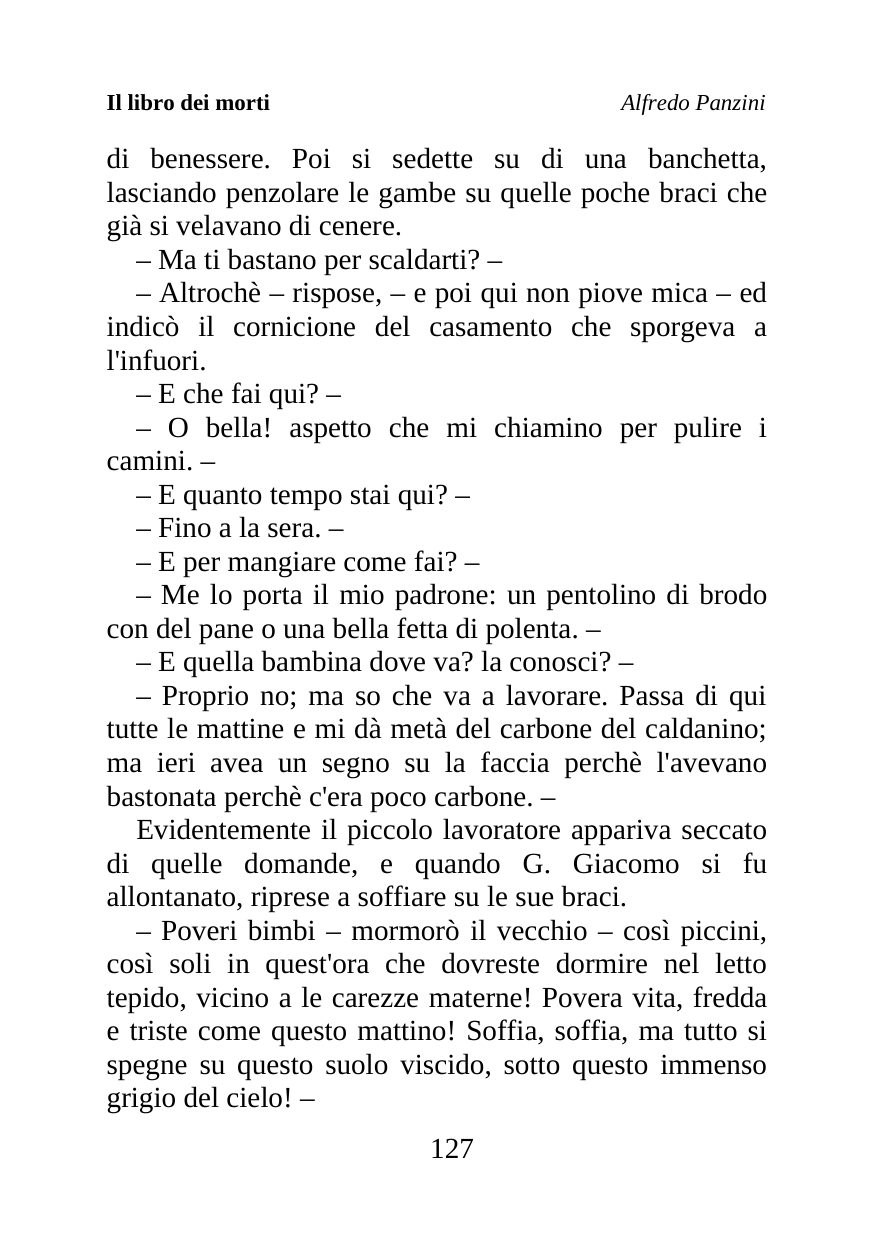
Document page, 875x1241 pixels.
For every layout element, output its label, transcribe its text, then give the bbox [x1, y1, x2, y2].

text di benessere. Poi si sedette su di una banchetta, lasciando penzolare le gambe su quelle poche braci che già si velavano di cenere. [106, 141, 768, 242]
text – Ma ti bastano per scaldarti? – [106, 242, 768, 276]
text – Fino a la sera. – [106, 510, 768, 544]
text – Me lo porta il mio padrone: un pentolino di brodo con del pane o una bella fetta di polenta. – [106, 577, 768, 644]
text – E per mangiare come fai? – [106, 544, 768, 577]
text – O bella! aspetto che mi chiamino per pulire i camini. – [106, 410, 768, 477]
text – E che fai qui? – [106, 376, 768, 410]
text – E quella bambina dove va? la conosci? – [106, 644, 768, 678]
text – Proprio no; ma so che va a lavorare. Passa di qui tutte le mattine e mi dà metà del carbone del caldanino; ma ieri avea un segno su la faccia perchè l'avevano bastonata perchè c'era poco carbone. – [106, 678, 768, 812]
text – E quanto tempo stai qui? – [106, 477, 768, 510]
text – Altrochè – rispose, – e poi qui non piove mica – ed indicò il cornicione del casamento che sporgeva a l'infuori. [106, 276, 768, 376]
text – Poveri bimbi – mormorò il vecchio – così piccini, così soli in quest'ora che dovreste dormire nel letto tepido, vicino a le carezze materne! Povera vita, fredda e triste come questo mattino! Soffia, soffia, ma tutto si spegne su questo suolo viscido, sotto questo immenso grigio del cielo! – [106, 913, 768, 1114]
text Evidentemente il piccolo lavoratore appariva seccato di quelle domande, e quando G. Giacomo si fu allontanato, riprese a soffiare su le sue braci. [106, 812, 768, 913]
